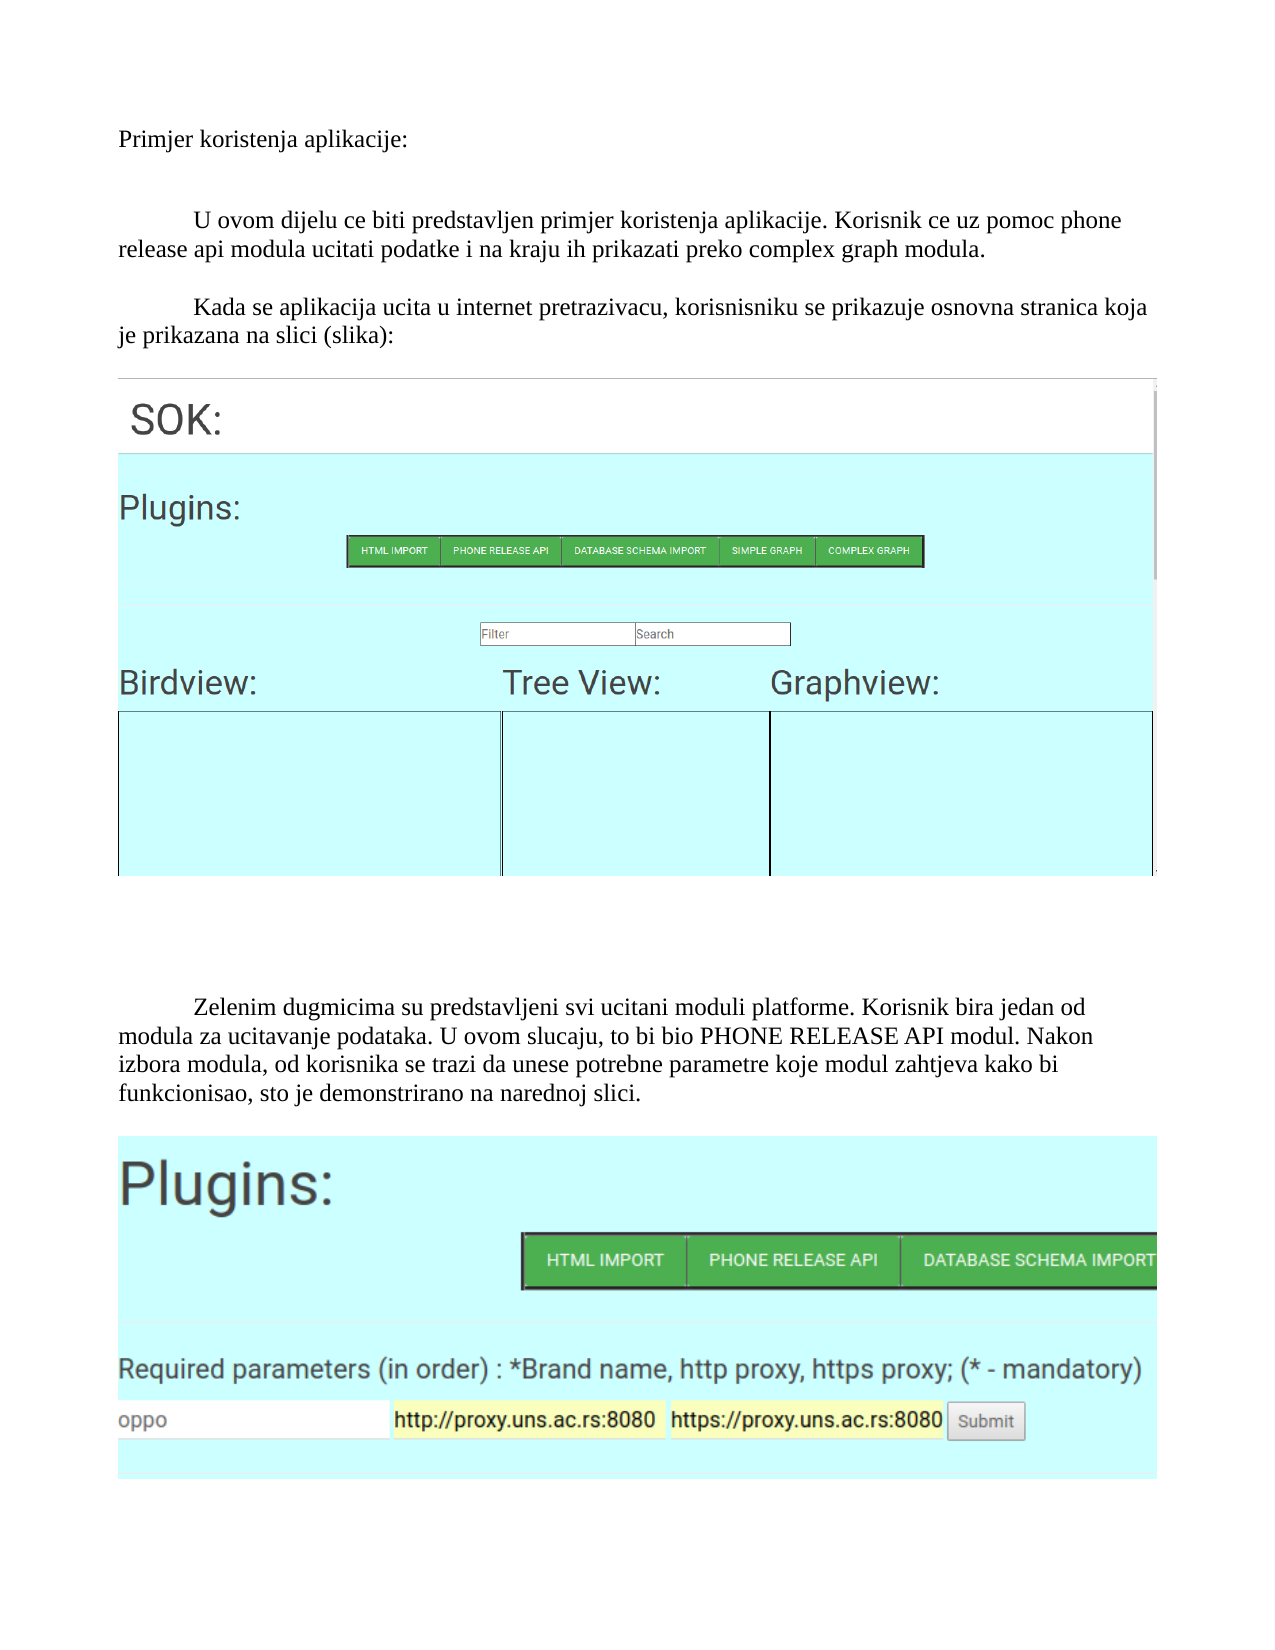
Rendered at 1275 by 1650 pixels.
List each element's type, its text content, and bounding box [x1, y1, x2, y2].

picture [118, 1136, 1157, 1479]
text U ovom dijelu ce biti predstavljen primjer koristenja aplikacije. Korisnik ce uz pomoc phone release api modula ucitati podatke i na kraju ih prikazati preko complex graph modula. [118, 205, 1157, 262]
text Kada se aplikacija ucita u internet pretrazivacu, korisnisniku se prikazuje osnovna stranica koja je prikazana na slici (slika): [118, 292, 1157, 349]
text Primjer koristenja aplikacije: [118, 124, 1157, 153]
picture [118, 378, 1157, 876]
text Zelenim dugmicima su predstavljeni svi ucitani moduli platforme. Korisnik bira jedan od modula za ucitavanje podataka. U ovom slucaju, to bi bio PHONE RELEASE API modul. Nakon izbora modula, od korisnika se trazi da unese potrebne parametre koje modul zahtjeva kako bi funkcionisao, sto je demonstrirano na narednoj slici. [118, 992, 1157, 1107]
